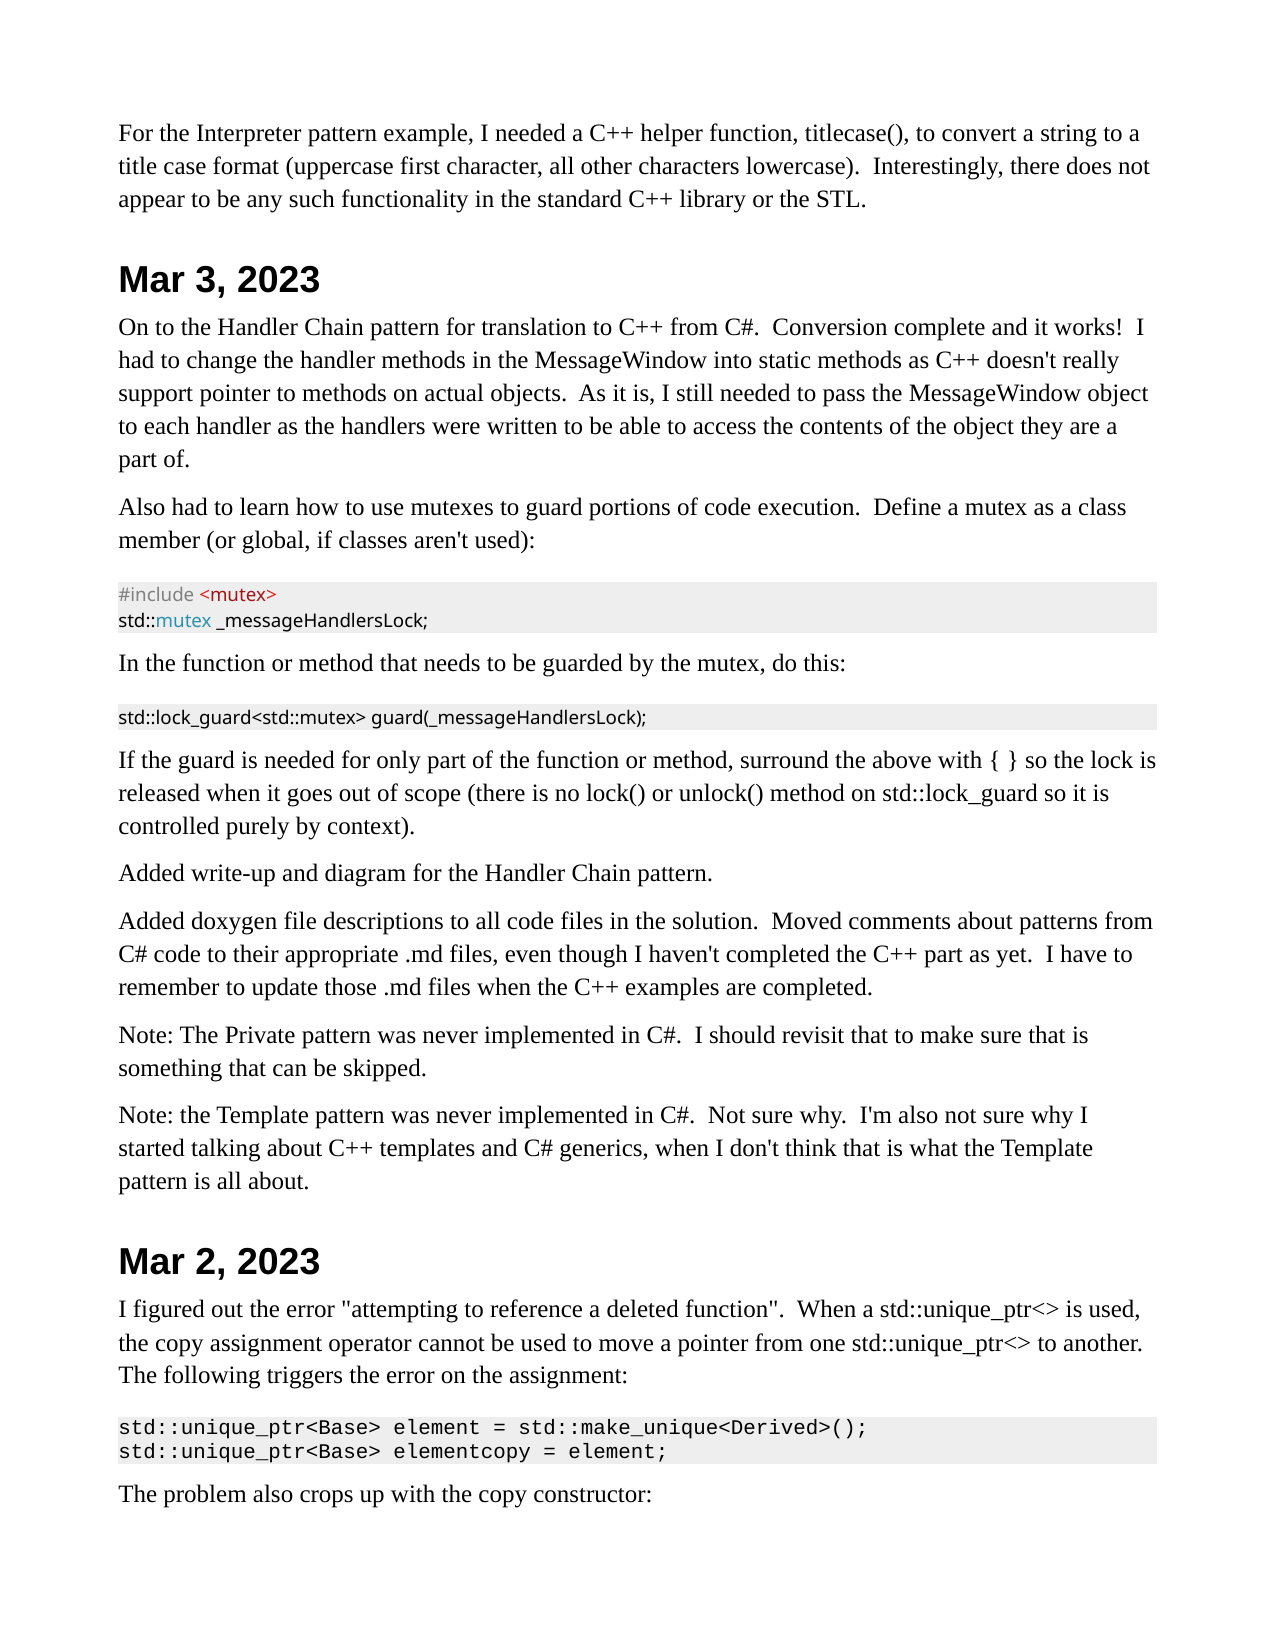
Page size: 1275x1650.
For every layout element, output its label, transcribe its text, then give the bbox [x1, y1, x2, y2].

text For the Interpreter pattern example, I needed a C++ helper function, titlecase(), to convert a string to a title case format (uppercase first character, all other characters lowercase). Interestingly, there does not appear to be any such functionality in the standard C++ library or the STL. [118, 118, 1157, 213]
text On to the Handler Chain pattern for translation to C++ from C#. Conversion complete and it works! I had to change the handler methods in the MessageWindow into static methods as C++ doesn't really support pointer to methods on actual objects. As it is, I still needed to pass the MessageWindow object to each handler as the handlers were written to be able to access the contents of the object they are a part of. [118, 312, 1157, 473]
subtitle Mar 3, 2023 [118, 257, 1157, 300]
text I figured out the error "attempting to reference a deleted function". When a std::unique_ptr<> is used, the copy assignment operator cannot be used to move a pointer from one std::unique_ptr<> to another. The following triggers the error on the assignment: [118, 1294, 1157, 1389]
text #include <mutex> [118, 582, 1157, 607]
text The problem also crops up with the copy constructor: [118, 1479, 1157, 1508]
text Note: the Template pattern was never implemented in C#. Not sure why. I'm also not sure why I started talking about C++ templates and C# generics, when I don't think that is what the Template pattern is all about. [118, 1100, 1157, 1195]
text Also had to learn how to use mutexes to guard portions of code execution. Define a mutex as a class member (or global, if classes aren't used): [118, 492, 1157, 554]
text In the function or method that needs to be guarded by the mutex, do this: [118, 648, 1157, 676]
subtitle Mar 2, 2023 [118, 1239, 1157, 1282]
text If the guard is needed for only part of the function or method, surround the above with { } so the lock is released when it goes out of scope (there is no lock() or unlock() method on std::lock_guard so it is controlled purely by context). [118, 745, 1157, 839]
text Added write-up and diagram for the Handler Chain pattern. [118, 858, 1157, 887]
text std::lock_guard<std::mutex> guard(_messageHandlersLock); [118, 704, 1157, 730]
text Note: The Private pattern was never implemented in C#. I should revisit that to make sure that is something that can be skipped. [118, 1020, 1157, 1081]
text std::mutex _messageHandlersLock; [118, 607, 1157, 633]
text std::unique_ptr<Base> element = std::make_unique<Derived>(); [118, 1417, 1157, 1441]
text Added doxygen file descriptions to all code files in the solution. Moved comments about patterns from C# code to their appropriate .md files, even though I haven't completed the C++ part as yet. I have to remember to update those .md files when the C++ examples are completed. [118, 906, 1157, 1001]
text std::unique_ptr<Base> elementcopy = element; [118, 1441, 1157, 1464]
